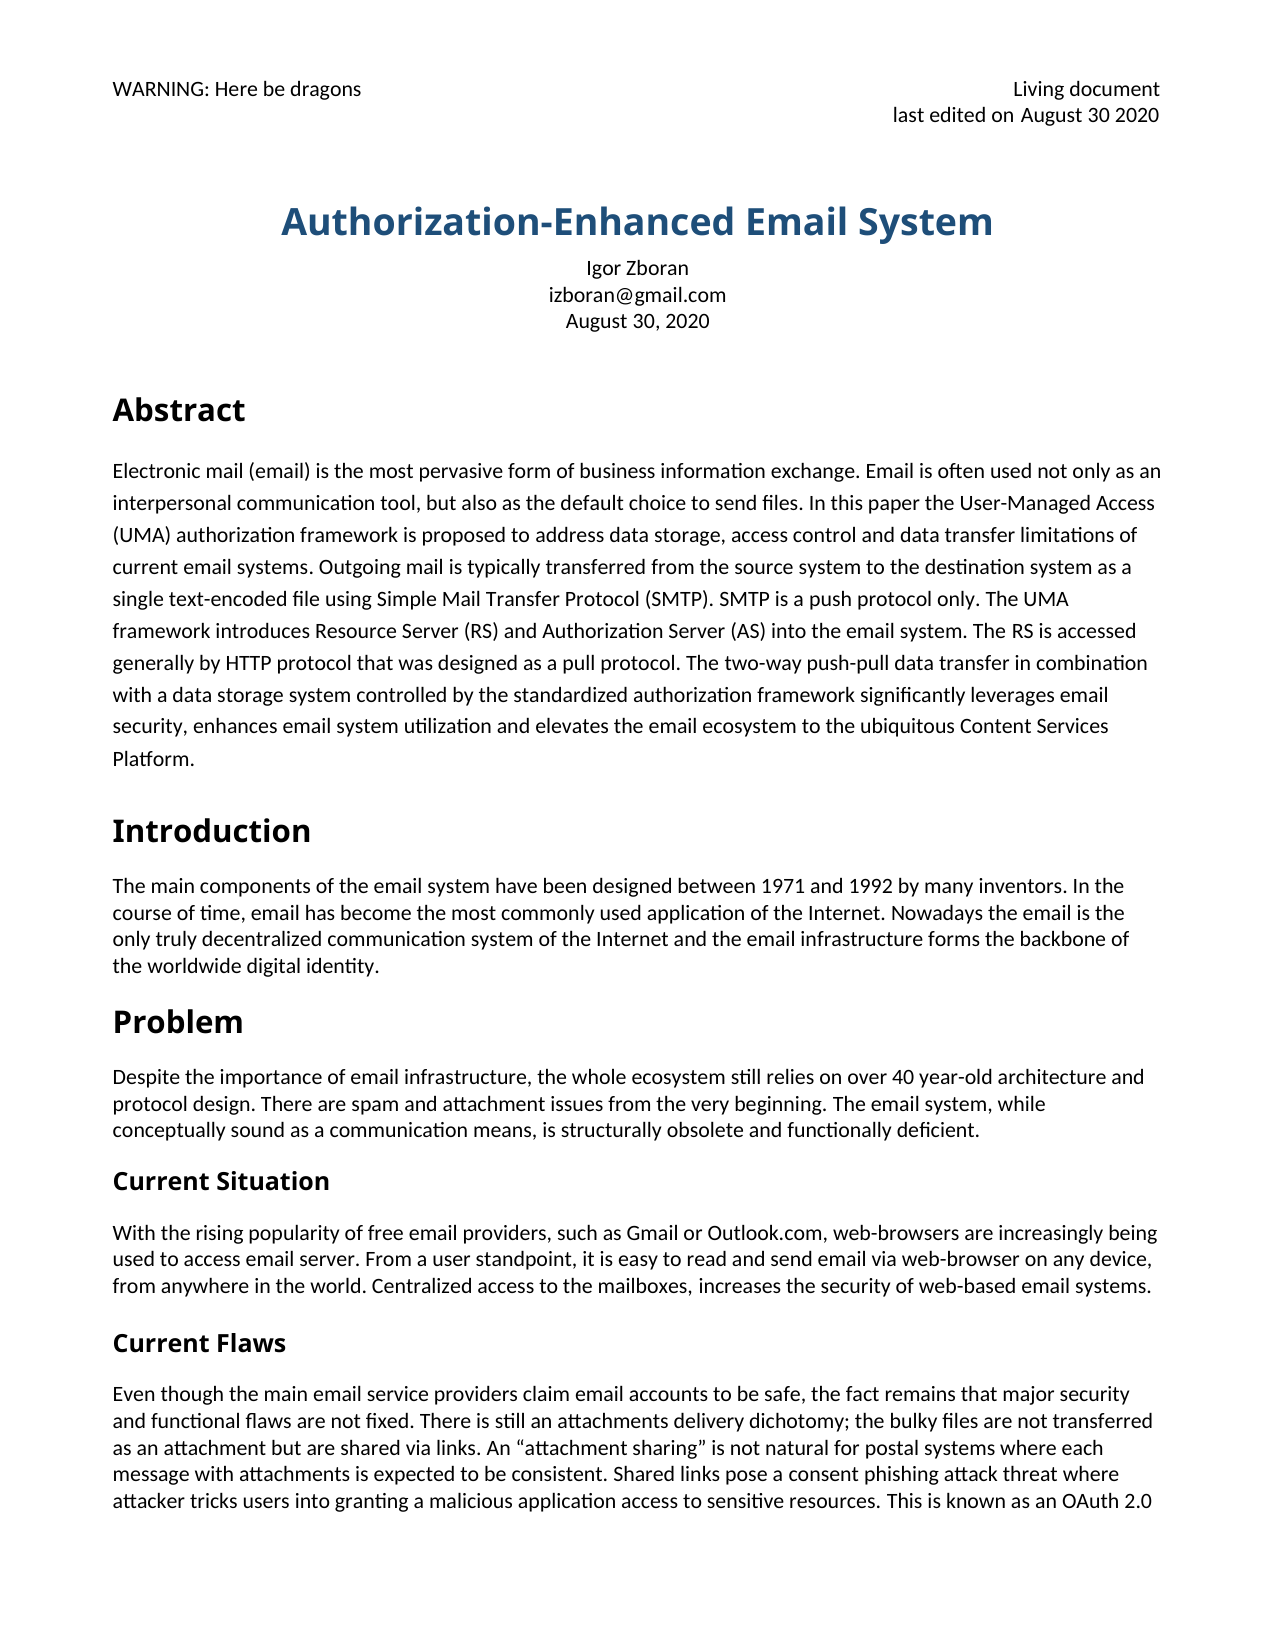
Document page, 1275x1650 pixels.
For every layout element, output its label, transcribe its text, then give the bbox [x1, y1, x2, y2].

text Even though the main email service providers claim email accounts to be safe, the fact remains that major security and functional flaws are not fixed. There is still an attachments delivery dichotomy; the bulky files are not transferred as an attachment but are shared via links. An “attachment sharing” is not natural for postal systems where each message with attachments is expected to be consistent. Shared links pose a consent phishing attack threat where attacker tricks users into granting a malicious application access to sensitive resources. This is known as an OAuth 2.0 [112, 1380, 1162, 1514]
text Problem [112, 999, 1162, 1042]
text Electronic mail (email) is the most pervasive form of business information exchange. Email is often used not only as an interpersonal communication tool, but also as the default choice to send files. In this paper the User-Managed Access (UMA) authorization framework is proposed to address data storage, access control and data transfer limitations of current email systems. Outgoing mail is typically transferred from the source system to the destination system as a single text-encoded file using Simple Mail Transfer Protocol (SMTP). SMTP is a push protocol only. The UMA framework introduces Resource Server (RS) and Authorization Server (AS) into the email system. The RS is accessed generally by HTTP protocol that was designed as a pull protocol. The two-way push-pull data transfer in combination with a data storage system controlled by the standardized authorization framework significantly leverages email security, enhances email system utilization and elevates the email ecosystem to the ubiquitous Content Services Platform. [112, 457, 1162, 771]
text Igor Zboran [112, 254, 1162, 281]
text Authorization-Enhanced Email System [112, 196, 1162, 247]
text August 30, 2020 [112, 308, 1162, 334]
text izboran@gmail.com [112, 281, 1162, 308]
text Current Flaws [112, 1325, 1162, 1359]
text Current Situation [112, 1164, 1162, 1198]
text Despite the importance of email infrastructure, the whole ecosystem still relies on over 40 year-old architecture and protocol design. There are spam and attachment issues from the very beginning. The email system, while conceptually sound as a communication means, is structurally obsolete and functionally deficient. [112, 1063, 1162, 1143]
text Abstract [112, 388, 1162, 430]
text Introduction [112, 809, 1162, 851]
text The main components of the email system have been designed between 1971 and 1992 by many inventors. In the course of time, email has become the most commonly used application of the Internet. Nowadays the email is the only truly decentralized communication system of the Internet and the email infrastructure forms the backbone of the worldwide digital identity. [112, 872, 1162, 979]
text With the rising popularity of free email providers, such as Gmail or Outlook.com, web-browsers are increasingly being used to access email server. From a user standpoint, it is easy to read and send email via web-browser on any device, from anywhere in the world. Centralized access to the mailboxes, increases the security of web-based email systems. [112, 1219, 1162, 1299]
